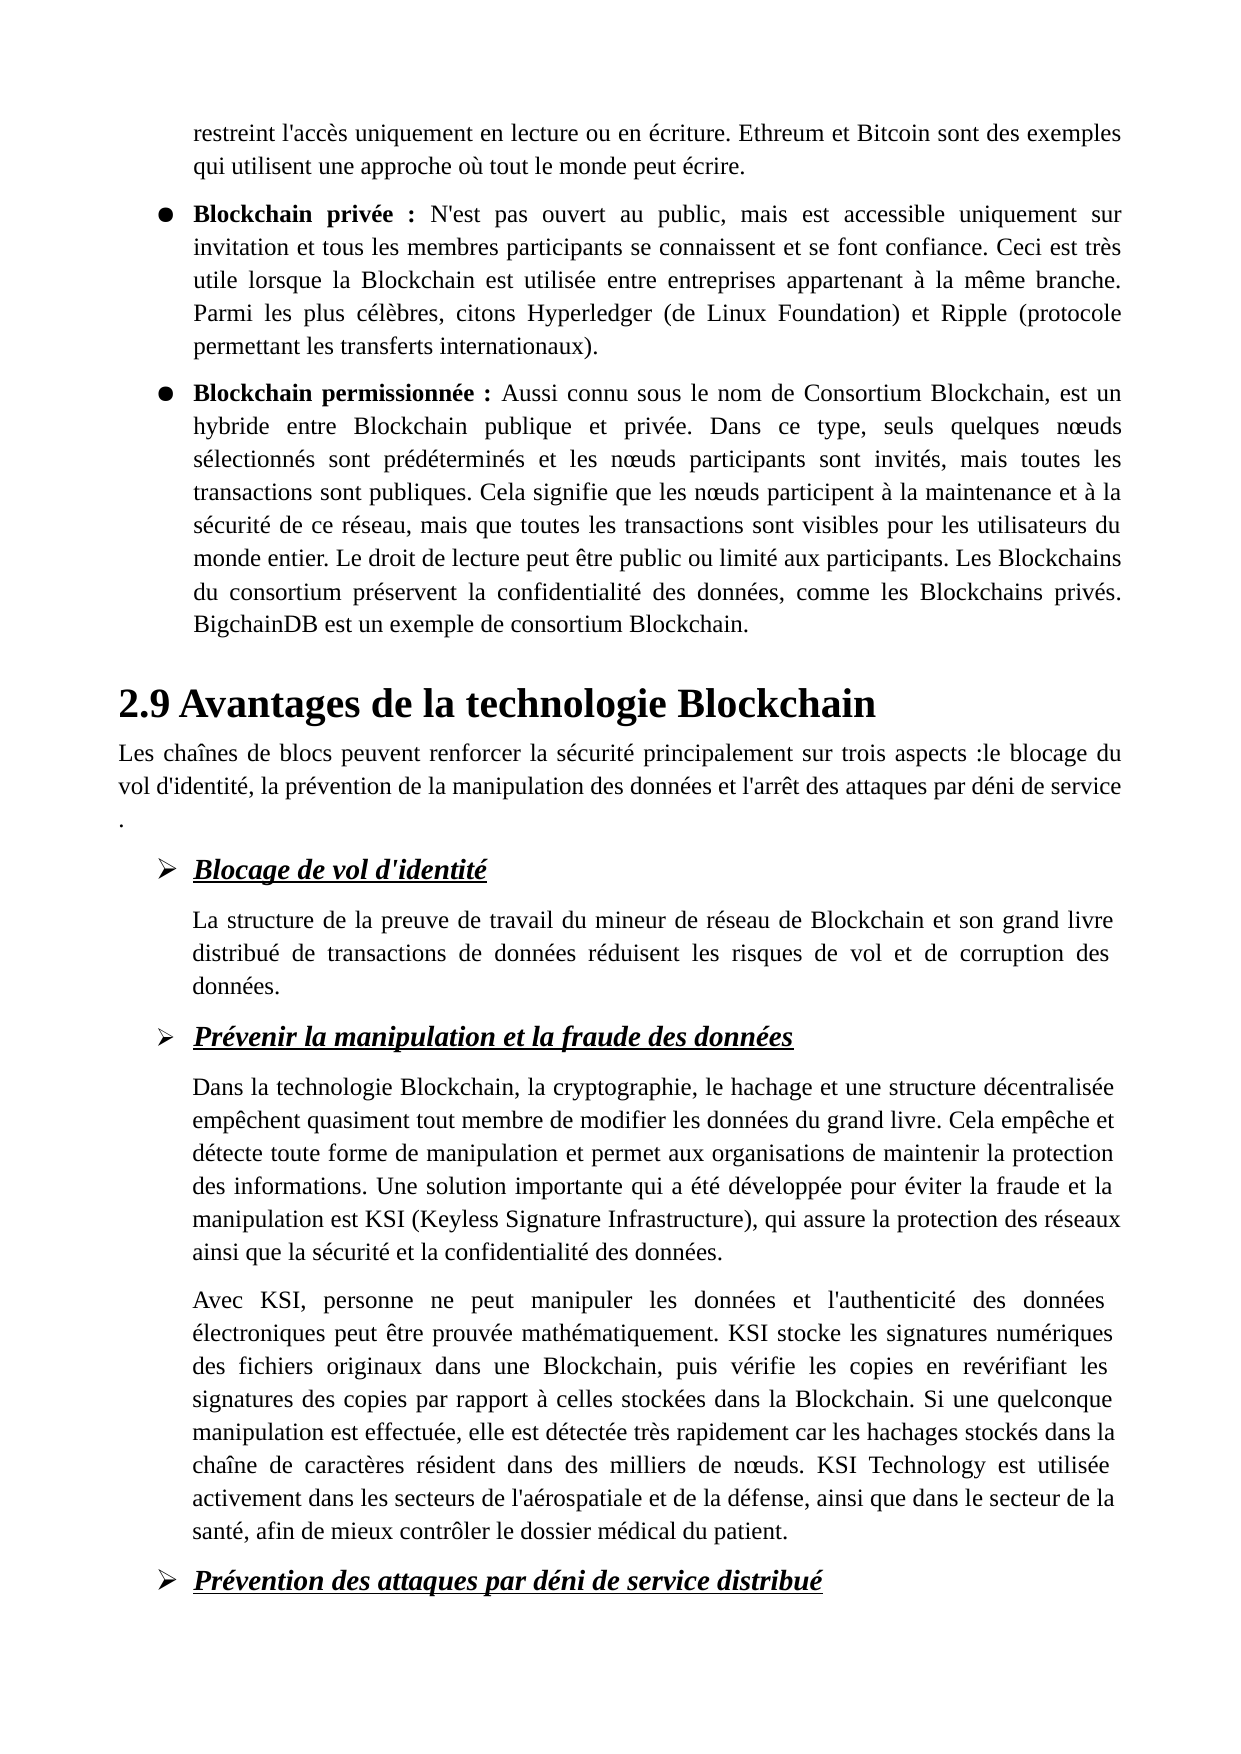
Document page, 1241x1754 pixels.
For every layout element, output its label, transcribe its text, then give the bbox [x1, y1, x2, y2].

list Blocage de vol d'identité [156, 852, 1122, 886]
list Blockchain privée : N'est pas ouvert au public, mais est accessible uniquement sur invitation et tous les membres participants se connaissent et se font confiance. Ceci est très utile lorsque la Blockchain est utilisée entre entreprises appartenant à la même branche. Parmi les plus célèbres, citons Hyperledger (de Linux Foundation) et Ripple (protocole permettant les transferts internationaux). [156, 199, 1122, 359]
list Blockchain permissionnée : Aussi connu sous le nom de Consortium Blockchain, est un hybride entre Blockchain publique et privée. Dans ce type, seuls quelques nœuds sélectionnés sont prédéterminés et les nœuds participants sont invités, mais toutes les transactions sont publiques. Cela signifie que les nœuds participent à la maintenance et à la sécurité de ce réseau, mais que toutes les transactions sont visibles pour les utilisateurs du monde entier. Le droit de lecture peut être public ou limité aux participants. Les Blockchains du consortium préservent la confidentialité des données, comme les Blockchains privés. BigchainDB est un exemple de consortium Blockchain. [156, 378, 1122, 638]
text La structure de la preuve de travail du mineur de réseau de Blockchain et son grand livre distribué de transactions de données réduisent les risques de vol et de corruption des données. [118, 905, 1122, 1000]
list Prévention des attaques par déni de service distribué [156, 1563, 1122, 1597]
text Les chaînes de blocs peuvent renforcer la sécurité principalement sur trois aspects :le blocage du vol d'identité, la prévention de la manipulation des données et l'arrêt des attaques par déni de service . [118, 738, 1122, 833]
text Dans la technologie Blockchain, la cryptographie, le hachage et une structure décentralisée empêchent quasiment tout membre de modifier les données du grand livre. Cela empêche et détecte toute forme de manipulation et permet aux organisations de maintenir la protection des informations. Une solution importante qui a été développée pour éviter la fraude et la manipulation est KSI (Keyless Signature Infrastructure), qui assure la protection des réseaux ainsi que la sécurité et la confidentialité des données. [118, 1072, 1122, 1266]
list restreint l'accès uniquement en lecture ou en écriture. Ethreum et Bitcoin sont des exemples qui utilisent une approche où tout le monde peut écrire. [156, 118, 1122, 180]
text Avec KSI, personne ne peut manipuler les données et l'authenticité des données électroniques peut être prouvée mathématiquement. KSI stocke les signatures numériques des fichiers originaux dans une Blockchain, puis vérifie les copies en revérifiant les signatures des copies par rapport à celles stockées dans la Blockchain. Si une quelconque manipulation est effectuée, elle est détectée très rapidement car les hachages stockés dans la chaîne de caractères résident dans des milliers de nœuds. KSI Technology est utilisée activement dans les secteurs de l'aérospatiale et de la défense, ainsi que dans le secteur de la santé, afin de mieux contrôler le dossier médical du patient. [118, 1285, 1122, 1545]
subtitle 2.9 Avantages de la technologie Blockchain [118, 678, 1122, 726]
list Prévenir la manipulation et la fraude des données [156, 1019, 1122, 1052]
